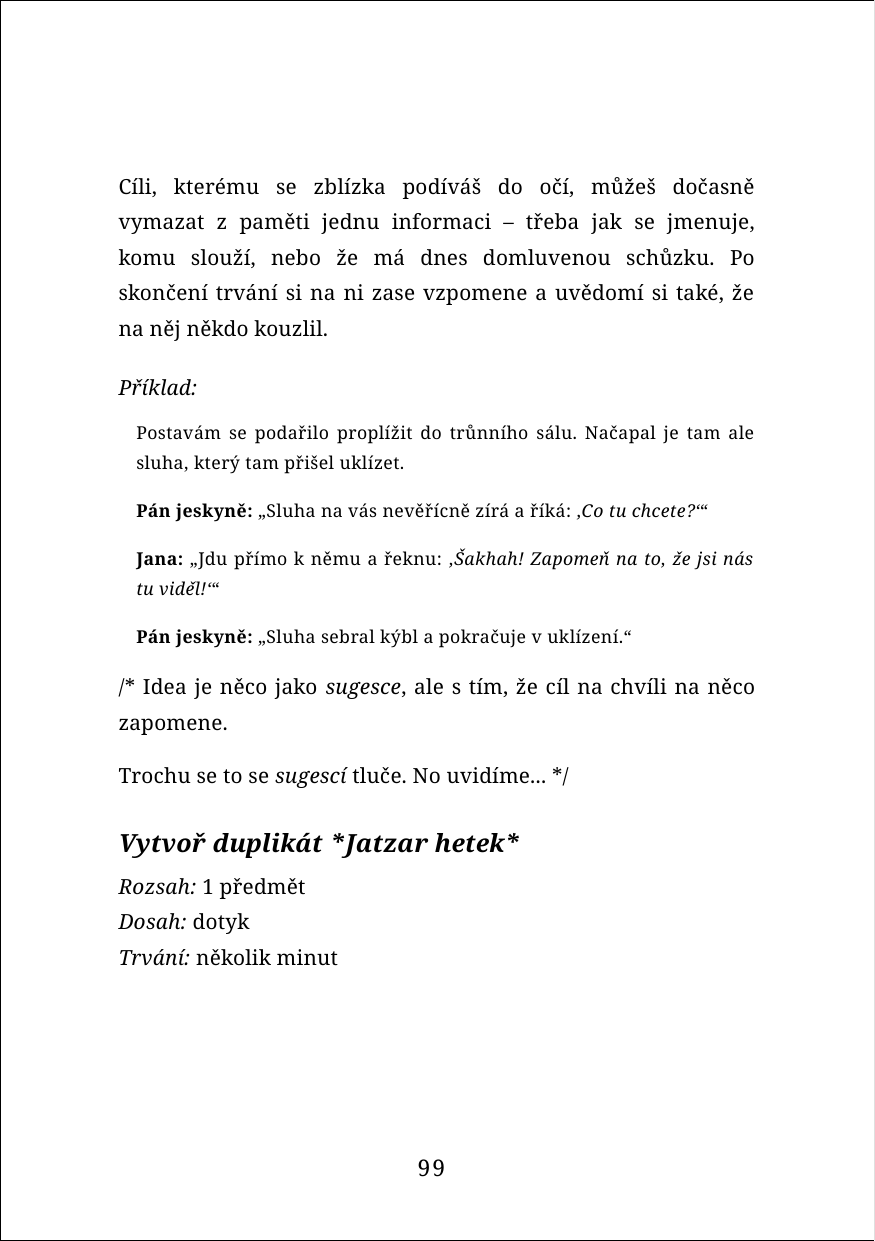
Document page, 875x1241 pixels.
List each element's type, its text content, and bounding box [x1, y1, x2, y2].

text /* Idea je něco jako sugesce, ale s tím, že cíl na chvíli na něco zapomene. [118, 672, 756, 736]
text Příklad: [118, 373, 756, 401]
text Postavám se podařilo proplížit do trůnního sálu. Načapal je tam ale sluha, který tam přišel uklízet. [136, 420, 756, 475]
text Cíli, kterému se zblízka podíváš do očí, můžeš dočasně vymazat z paměti jednu informaci – třeba jak se jmenuje, komu slouží, nebo že má dnes domluvenou schůzku. Po skončení trvání si na ni zase vzpomene a uvědomí si také, že na něj někdo kouzlil. [118, 172, 756, 342]
subtitle Vytvoř duplikát *Jatzar hetek* [118, 826, 756, 860]
text Jana: „Jdu přímo k němu a řeknu: ‚Šakhah! Zapomeň na to, že jsi nás tu viděl!‘“ [136, 546, 756, 601]
text Pán jeskyně: „Sluha na vás nevěřícně zírá a říká: ‚Co tu chcete?‘“ [136, 498, 756, 523]
text Trochu se to se sugescí tluče. No uvidíme... */ [118, 761, 756, 789]
text Rozsah: 1 předmět Dosah: dotyk Trvání: několik minut [118, 872, 756, 971]
text Pán jeskyně: „Sluha sebral kýbl a pokračuje v uklízení.“ [136, 624, 756, 649]
